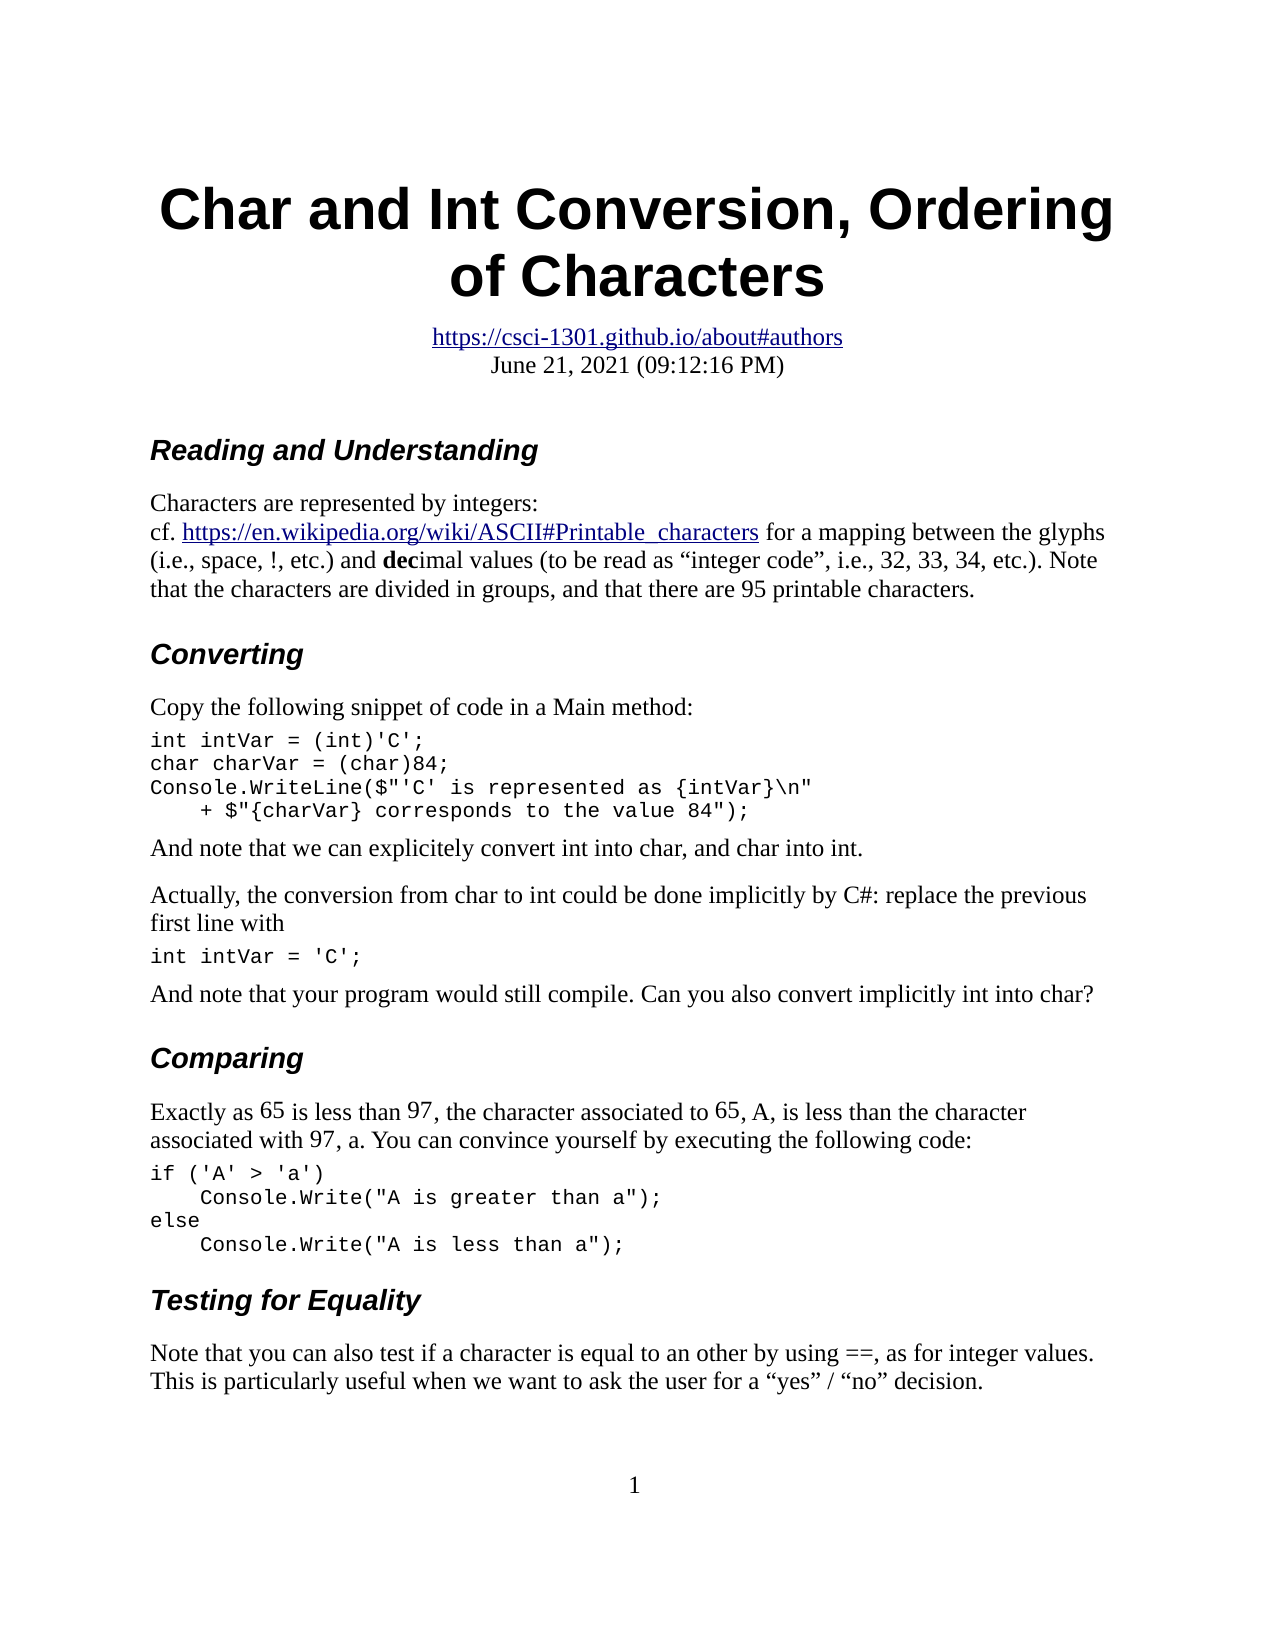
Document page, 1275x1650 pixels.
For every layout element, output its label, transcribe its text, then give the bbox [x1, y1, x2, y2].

text int intVar = (int)'C'; [150, 729, 1125, 753]
text Copy the following snippet of code in a Main method: [150, 692, 1125, 721]
text Characters are represented by integers: cf. https://en.wikipedia.org/wiki/ASCII#Printable_characters for a mapping between the glyphs (i.e., space, !, etc.) and decimal values (to be read as “integer code”, i.e., 32, 33, 34, etc.). Note that the characters are divided in groups, and that there are 95 printable characters. [150, 488, 1125, 603]
title Char and Int Conversion, Ordering of Characters [150, 175, 1125, 309]
text Console.Write("A is greater than a"); [150, 1187, 1125, 1210]
subtitle Converting [150, 637, 1125, 670]
text Note that you can also test if a character is equal to an other by using ==, as for integer values. This is particularly useful when we want to ask the user for a “yes” / “no” decision. [150, 1338, 1125, 1395]
subtitle Testing for Equality [150, 1283, 1125, 1316]
text if ('A' > 'a') [150, 1163, 1125, 1187]
text And note that we can explicitely convert int into char, and char into int. [150, 833, 1125, 862]
text June 21, 2021 (09:12:16 PM) [150, 350, 1125, 379]
text Console.Write("A is less than a"); [150, 1234, 1125, 1258]
subtitle Reading and Understanding [150, 433, 1125, 466]
text Actually, the conversion from char to int could be done implicitly by C#: replace the previous first line with [150, 880, 1125, 937]
text char charVar = (char)84; [150, 753, 1125, 777]
text int intVar = 'C'; [150, 946, 1125, 970]
text + $"{charVar} corresponds to the value 84"); [150, 801, 1125, 824]
text Exactly as is less than , the character associated to , A, is less than the character associated with , a. You can convince yourself by executing the following code: [150, 1097, 1125, 1154]
text https://csci-1301.github.io/about#authors [150, 322, 1125, 350]
text else [150, 1210, 1125, 1234]
text And note that your program would still compile. Can you also convert implicitly int into char? [150, 979, 1125, 1008]
text Console.WriteLine($"'C' is represented as {intVar}\n" [150, 777, 1125, 801]
subtitle Comparing [150, 1042, 1125, 1075]
